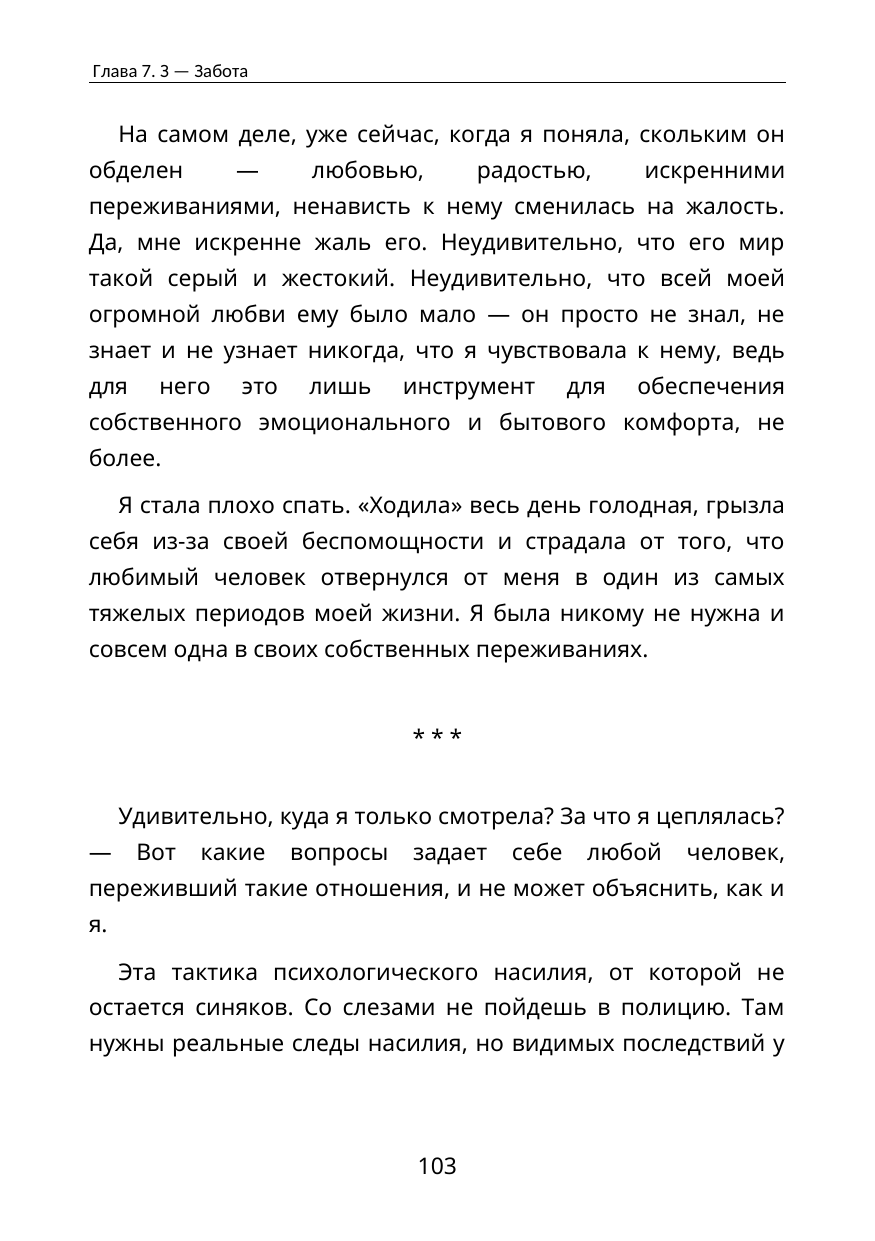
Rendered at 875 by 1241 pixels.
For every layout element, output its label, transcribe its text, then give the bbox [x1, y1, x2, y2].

text Эта тактика психологического насилия, от которой не остается синяков. Со слезами не пойдешь в полицию. Там нужны реальные следы насилия, но видимых последствий у [88, 955, 786, 1058]
text Удивительно, куда я только смотрела? За что я цеплялась? — Вот какие вопросы задает себе любой человек, переживший такие отношения, и не может объяснить, как и я. [88, 800, 786, 939]
subtitle * * * [88, 722, 786, 753]
text На самом деле, уже сейчас, когда я поняла, скольким он обделен — любовью, радостью, искренними переживаниями, ненависть к нему сменилась на жалость. Да, мне искренне жаль его. Неудивительно, что его мир такой серый и жестокий. Неудивительно, что всей моей огромной любви ему было мало — он просто не знал, не знает и не узнает никогда, что я чувствовала к нему, ведь для него это лишь инструмент для обеспечения собственного эмоционального и бытового комфорта, не более. [88, 118, 786, 473]
text Я стала плохо спать. «Ходила» весь день голодная, грызла себя из-за своей беспомощности и страдала от того, что любимый человек отвернулся от меня в один из самых тяжелых периодов моей жизни. Я была никому не нужна и совсем одна в своих собственных переживаниях. [88, 489, 786, 664]
